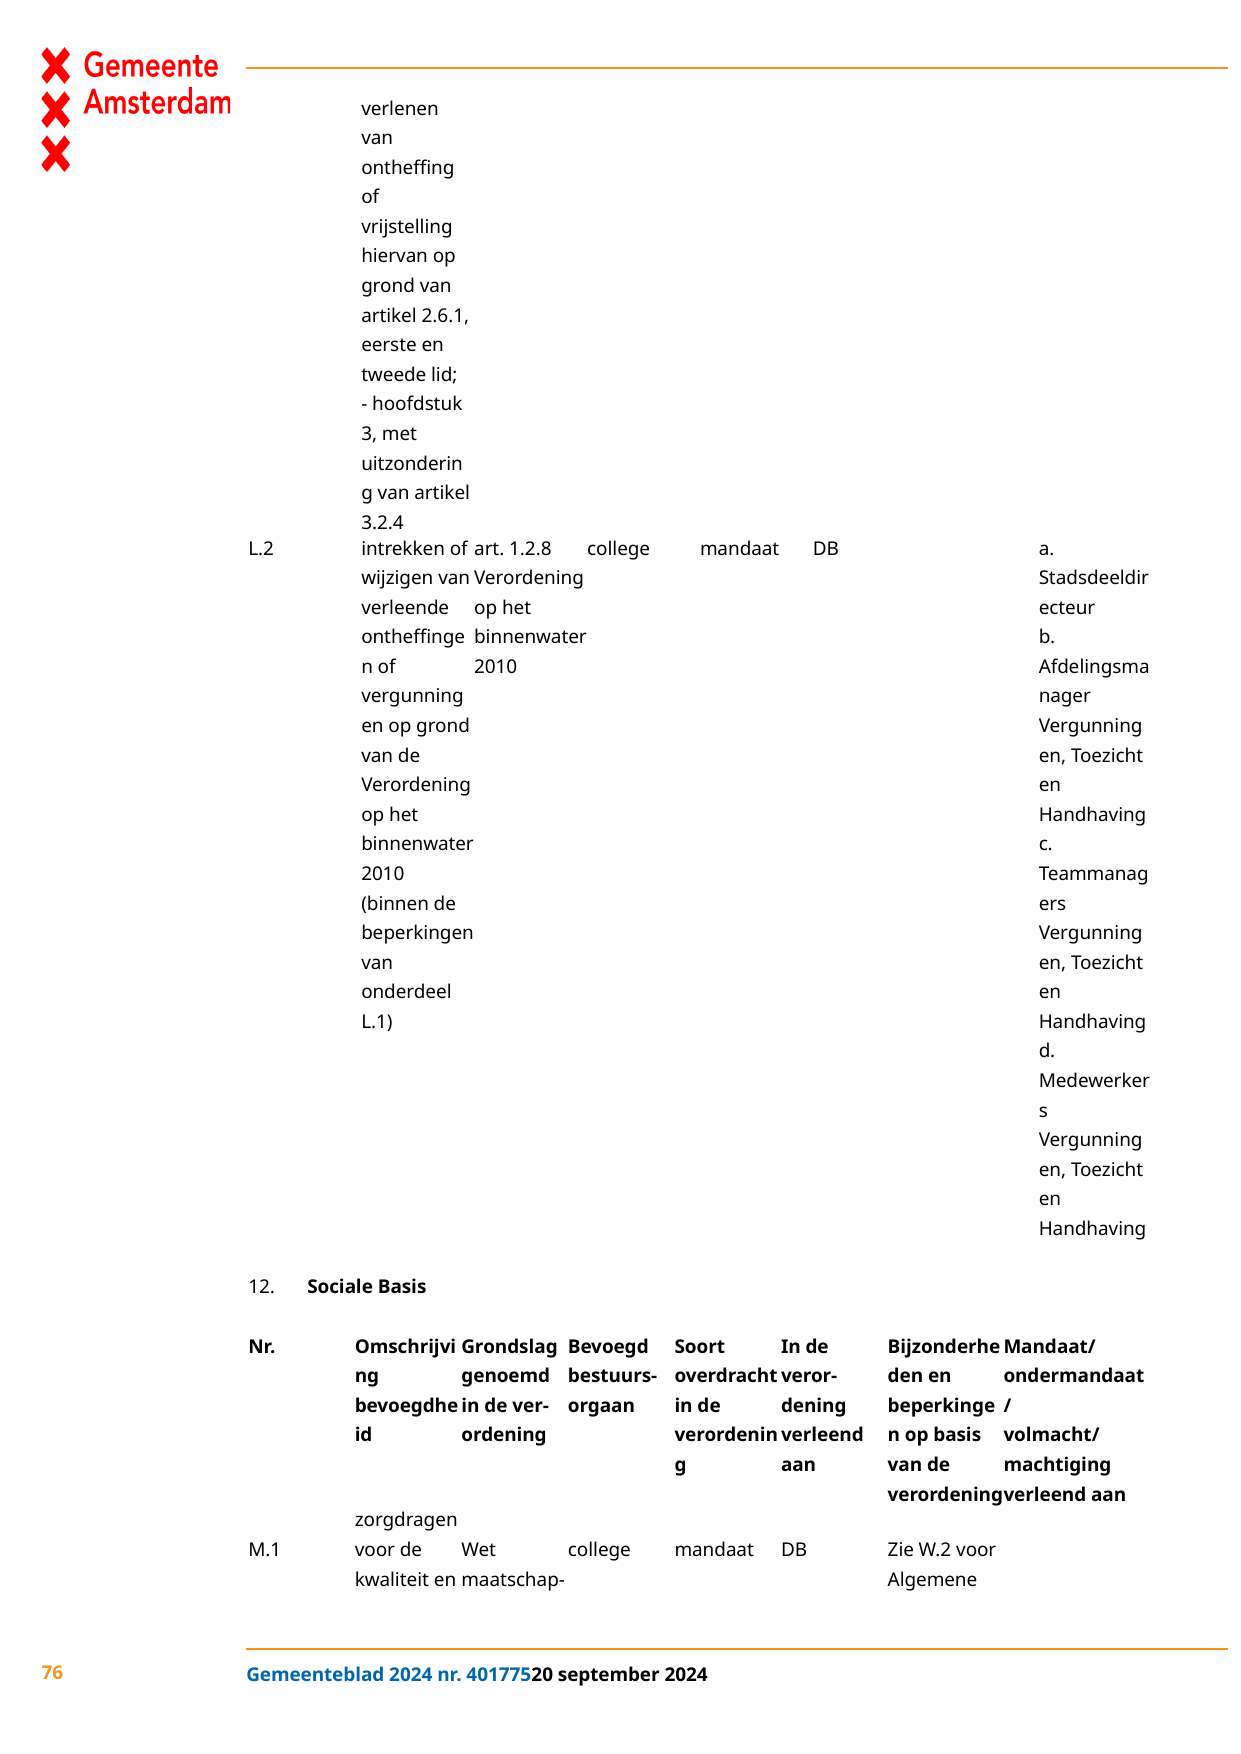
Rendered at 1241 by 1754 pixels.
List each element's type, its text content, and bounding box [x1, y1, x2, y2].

table_cell mandaat [674, 1507, 781, 1591]
table_cell [248, 95, 361, 535]
table_cell [926, 95, 1038, 535]
table_cell [813, 95, 926, 535]
table_cell [1003, 1507, 1152, 1591]
table_cell [700, 95, 813, 535]
table_cell DB [813, 535, 926, 1241]
table_header Nr. [248, 1303, 354, 1507]
table_cell Zie W.2 voor Algemene [888, 1507, 1003, 1591]
table_header Omschrijving bevoegdheid [355, 1303, 461, 1507]
table_header Bevoegd bestuurs-orgaan [568, 1303, 674, 1507]
table_cell [474, 95, 587, 535]
table_cell [587, 95, 700, 535]
table_cell art. 1.2.8 Verordening op het binnenwater 2010 [474, 535, 587, 1241]
picture [41, 47, 231, 172]
table_cell zorgdragen voor de kwaliteit en [355, 1507, 461, 1591]
table_cell college [568, 1507, 674, 1591]
table_cell M.1 [248, 1507, 354, 1591]
table_cell [926, 535, 1038, 1241]
table_header Soort overdracht in de verordening [674, 1303, 781, 1507]
table_cell [1039, 95, 1152, 535]
table_header Grondslag genoemd in de ver-ordening [461, 1303, 568, 1507]
table_cell L.2 [248, 535, 361, 1241]
table_header In de veror-dening verleend aan [781, 1303, 887, 1507]
table_cell college [587, 535, 700, 1241]
table_header Bijzonderheden en beperkingen op basis van de verordening [888, 1303, 1003, 1507]
table_header Mandaat/ ondermandaat / volmacht/machtiging verleend aan [1003, 1303, 1152, 1507]
table_cell verlenen van ontheffing of vrijstelling hiervan op grond van artikel 2.6.1, eerste en tweede lid; - hoofdstuk 3, met uitzondering van artikel 3.2.4 [361, 95, 474, 535]
table_cell mandaat [700, 535, 813, 1241]
table_cell Wet maatschap- [461, 1507, 568, 1591]
list Sociale Basis [248, 1274, 1152, 1299]
table_cell a. Stadsdeeldirecteur b. Afdelingsmanager Vergunningen, Toezicht en Handhaving c. Teammanagers Vergunningen, Toezicht en Handhaving d. Medewerkers Vergunningen, Toezicht en Handhaving [1039, 535, 1152, 1241]
table_cell intrekken of wijzigen van verleende ontheffingen of vergunningen op grond van de Verordening op het binnenwater 2010 (binnen de beperkingen van onderdeel L.1) [361, 535, 474, 1241]
table_cell DB [781, 1507, 887, 1591]
